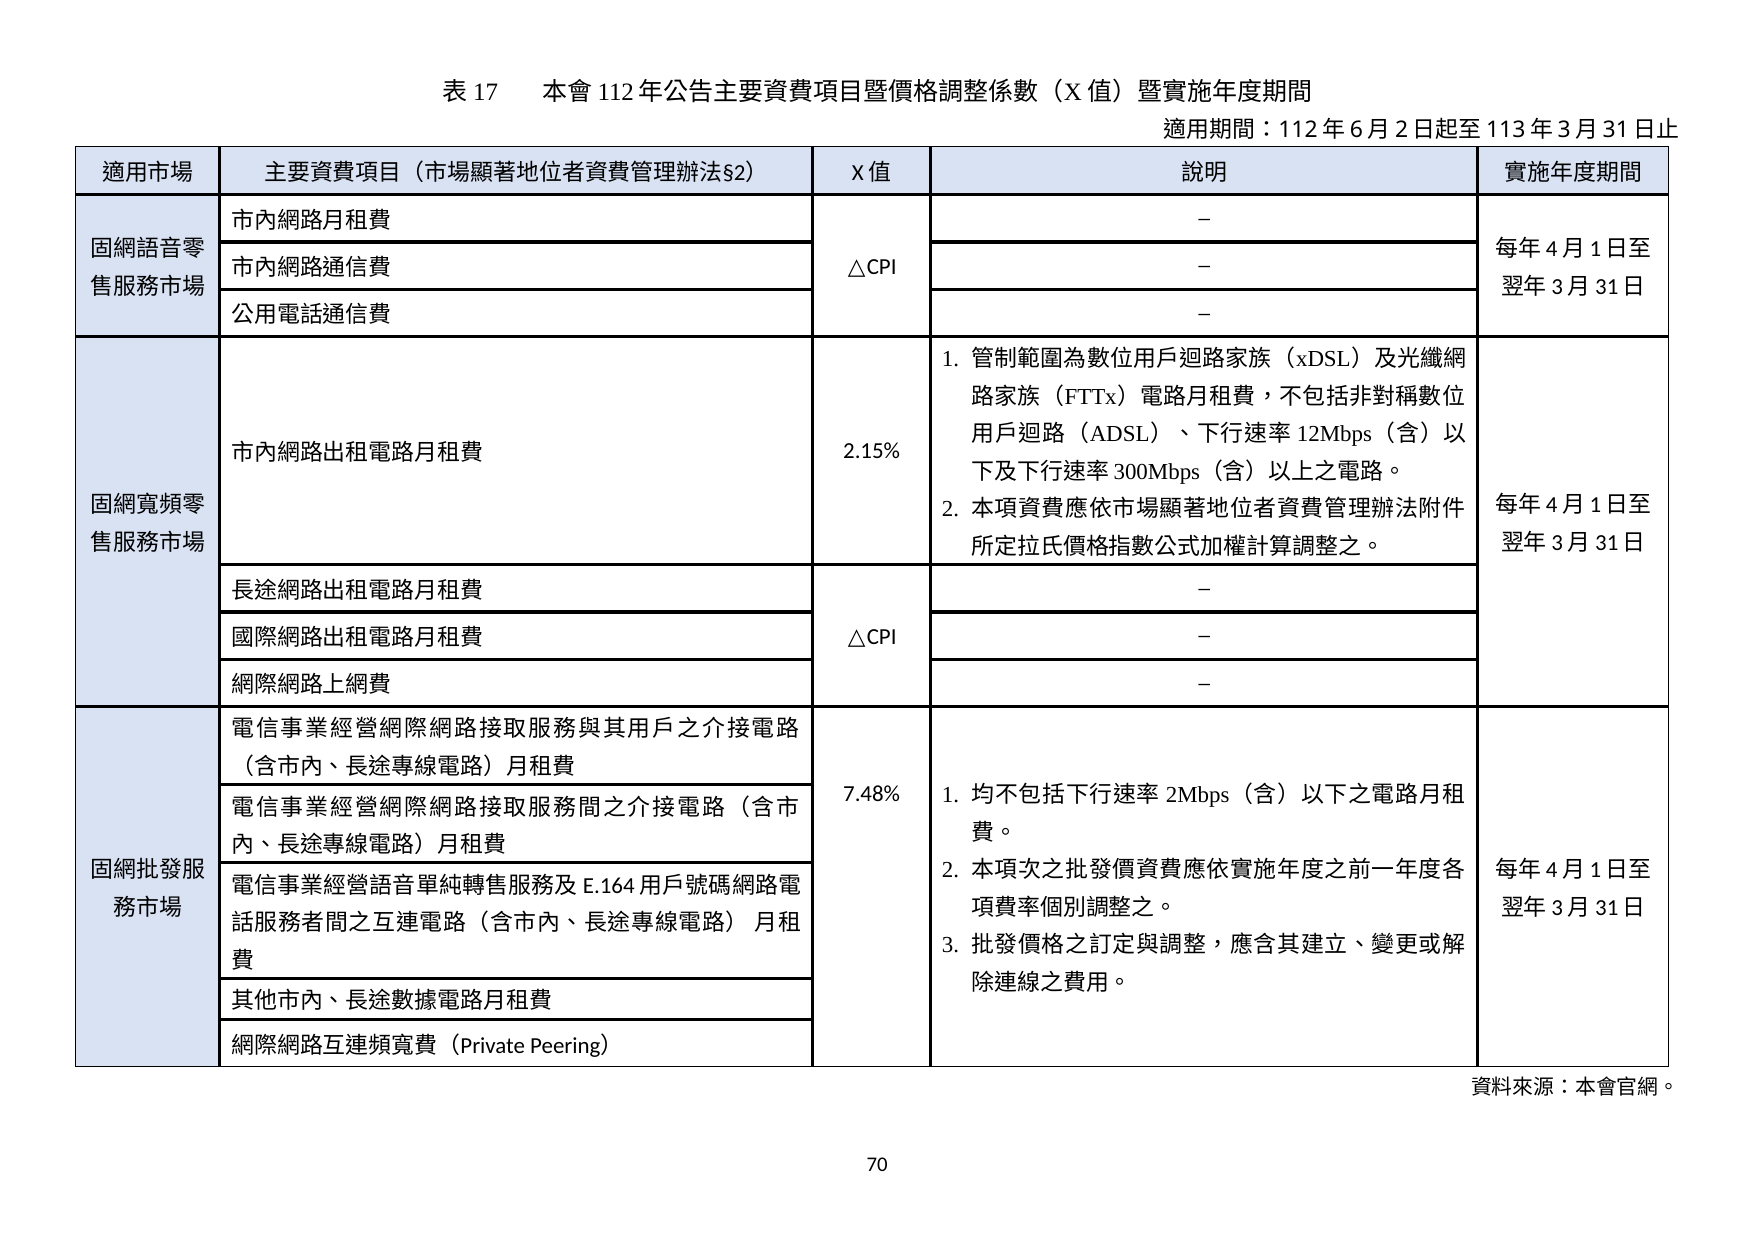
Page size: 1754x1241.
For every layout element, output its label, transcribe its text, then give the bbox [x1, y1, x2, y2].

table_cell 固網寬頻零售服務市場 [76, 338, 218, 705]
table_cell ─ [932, 614, 1476, 658]
table_header X值 [814, 147, 929, 193]
text 適用期間：112年6月2日起至113年3月31日止 [75, 108, 1679, 146]
table_cell 其他市內、長途數據電路月租費 [221, 980, 811, 1018]
table_header 適用市場 [76, 147, 218, 193]
table_header 主要資費項目（市場顯著地位者資費管理辦法§2） [221, 147, 811, 193]
table_cell 每年4月1日至翌年3月31日 [1479, 708, 1668, 1066]
table_header 實施年度期間 [1479, 147, 1668, 193]
table_cell △CPI [814, 566, 929, 705]
table_cell 公用電話通信費 [221, 291, 811, 335]
table_cell 市內網路出租電路月租費 [221, 338, 811, 563]
table_cell 每年4月1日至翌年3月31日 [1479, 196, 1668, 335]
table_cell ─ [932, 196, 1476, 240]
table_cell ─ [932, 291, 1476, 335]
table_cell ─ [932, 566, 1476, 610]
table_cell 管制範圍為數位用戶迴路家族（xDSL）及光纖網路家族（FTTx）電路月租費，不包括非對稱數位用戶迴路（ADSL）、下行速率12Mbps（含）以下及下行速率300Mbps（含）以上之電路。 本項資費應依市場顯著地位者資費管理辦法附件所定拉氏價格指數公式加權計算調整之。 [932, 338, 1476, 563]
table_cell 網際網路上網費 [221, 661, 811, 705]
table_cell 電信事業經營語音單純轉售服務及E.164用戶號碼網路電話服務者間之互連電路（含市內、長途專線電路） 月租費 [221, 864, 811, 977]
table_cell 網際網路互連頻寬費（Private Peering） [221, 1021, 811, 1066]
table_cell 長途網路出租電路月租費 [221, 566, 811, 610]
table_cell 7.48% [814, 708, 929, 1066]
table_cell 電信事業經營網際網路接取服務間之介接電路（含市內、長途專線電路）月租費 [221, 786, 811, 861]
table_cell 電信事業經營網際網路接取服務與其用戶之介接電路（含市內、長途專線電路）月租費 [221, 708, 811, 783]
table_cell ─ [932, 244, 1476, 288]
table_cell 固網語音零售服務市場 [76, 196, 218, 335]
table_cell ─ [932, 661, 1476, 705]
table_cell 均不包括下行速率2Mbps（含）以下之電路月租費。 本項次之批發價資費應依實施年度之前一年度各項費率個別調整之。 批發價格之訂定與調整，應含其建立、變更或解除連線之費用。 [932, 708, 1476, 1066]
table_cell 固網批發服務市場 [76, 708, 218, 1066]
text 資料來源：本會官網。 [75, 1067, 1679, 1104]
table_cell △CPI [814, 196, 929, 335]
table_cell 每年4月1日至翌年3月31日 [1479, 338, 1668, 705]
table_cell 國際網路出租電路月租費 [221, 614, 811, 658]
table_cell 市內網路月租費 [221, 196, 811, 240]
table_cell 2.15% [814, 338, 929, 563]
text 表 17 本會112年公告主要資費項目暨價格調整係數（X值）暨實施年度期間 [75, 71, 1679, 108]
table_header 說明 [932, 147, 1476, 193]
table_cell 市內網路通信費 [221, 244, 811, 288]
